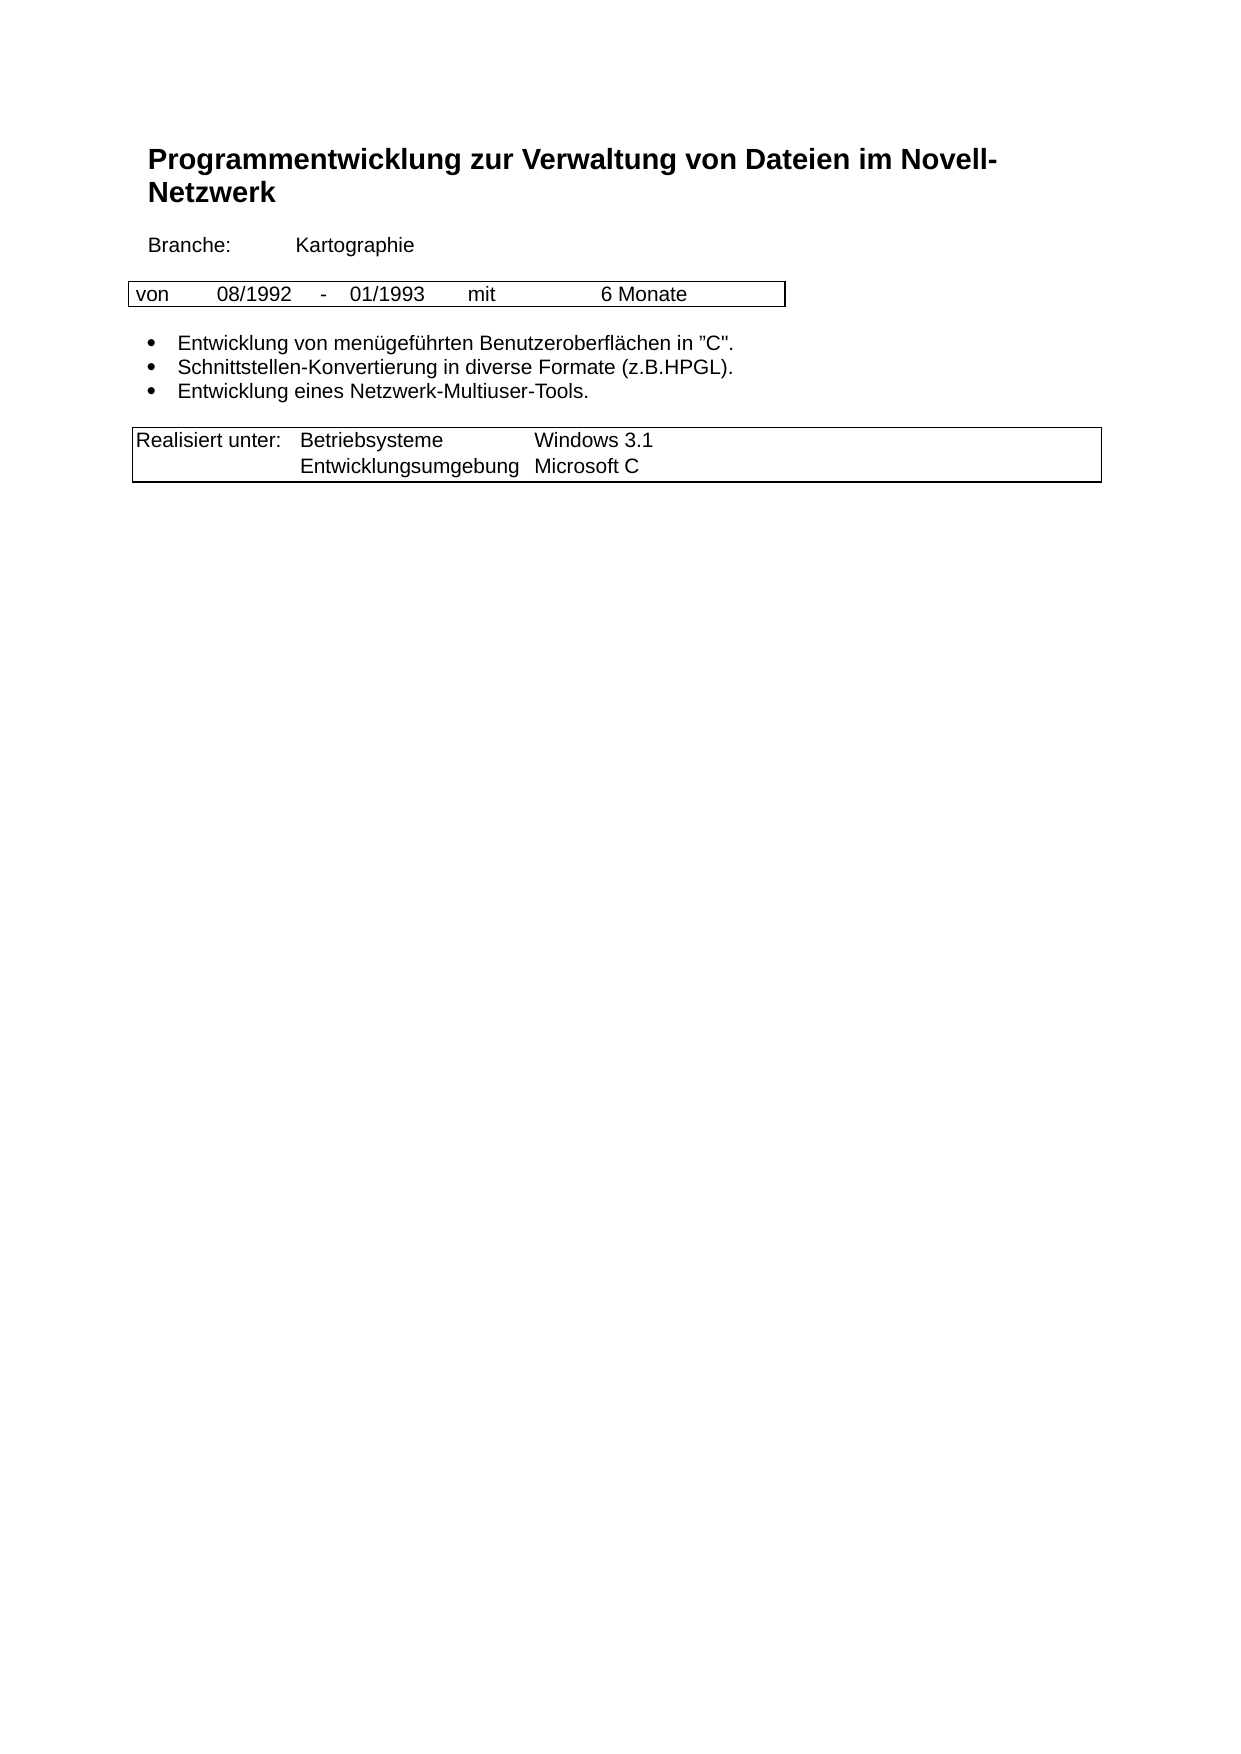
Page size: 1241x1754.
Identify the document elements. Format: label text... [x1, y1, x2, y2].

text Branche: Kartographie [148, 233, 1110, 257]
list Schnittstellen-Konvertierung in diverse Formate (z.B.HPGL). [148, 355, 1110, 379]
table_header von [129, 282, 209, 306]
table_header mit [460, 282, 593, 306]
table_cell Entwicklungsumgebung [297, 454, 531, 481]
table_header Windows 3.1 [531, 428, 1101, 454]
table_header 08/1992 [209, 282, 313, 306]
table_cell [133, 454, 297, 481]
table_cell Microsoft C [531, 454, 1101, 481]
table_header 01/1993 [342, 282, 460, 306]
list Entwicklung von menügeführten Benutzeroberflächen in ”C". [148, 331, 1110, 355]
table_header 6 Monate [593, 282, 784, 306]
table_header Realisiert unter: [133, 428, 297, 454]
table_header - [313, 282, 342, 306]
subtitle Programmentwicklung zur Verwaltung von Dateien im Novell-Netzwerk [148, 142, 1110, 209]
table_header Betriebsysteme [297, 428, 531, 454]
list Entwicklung eines Netzwerk-Multiuser-Tools. [148, 379, 1110, 403]
